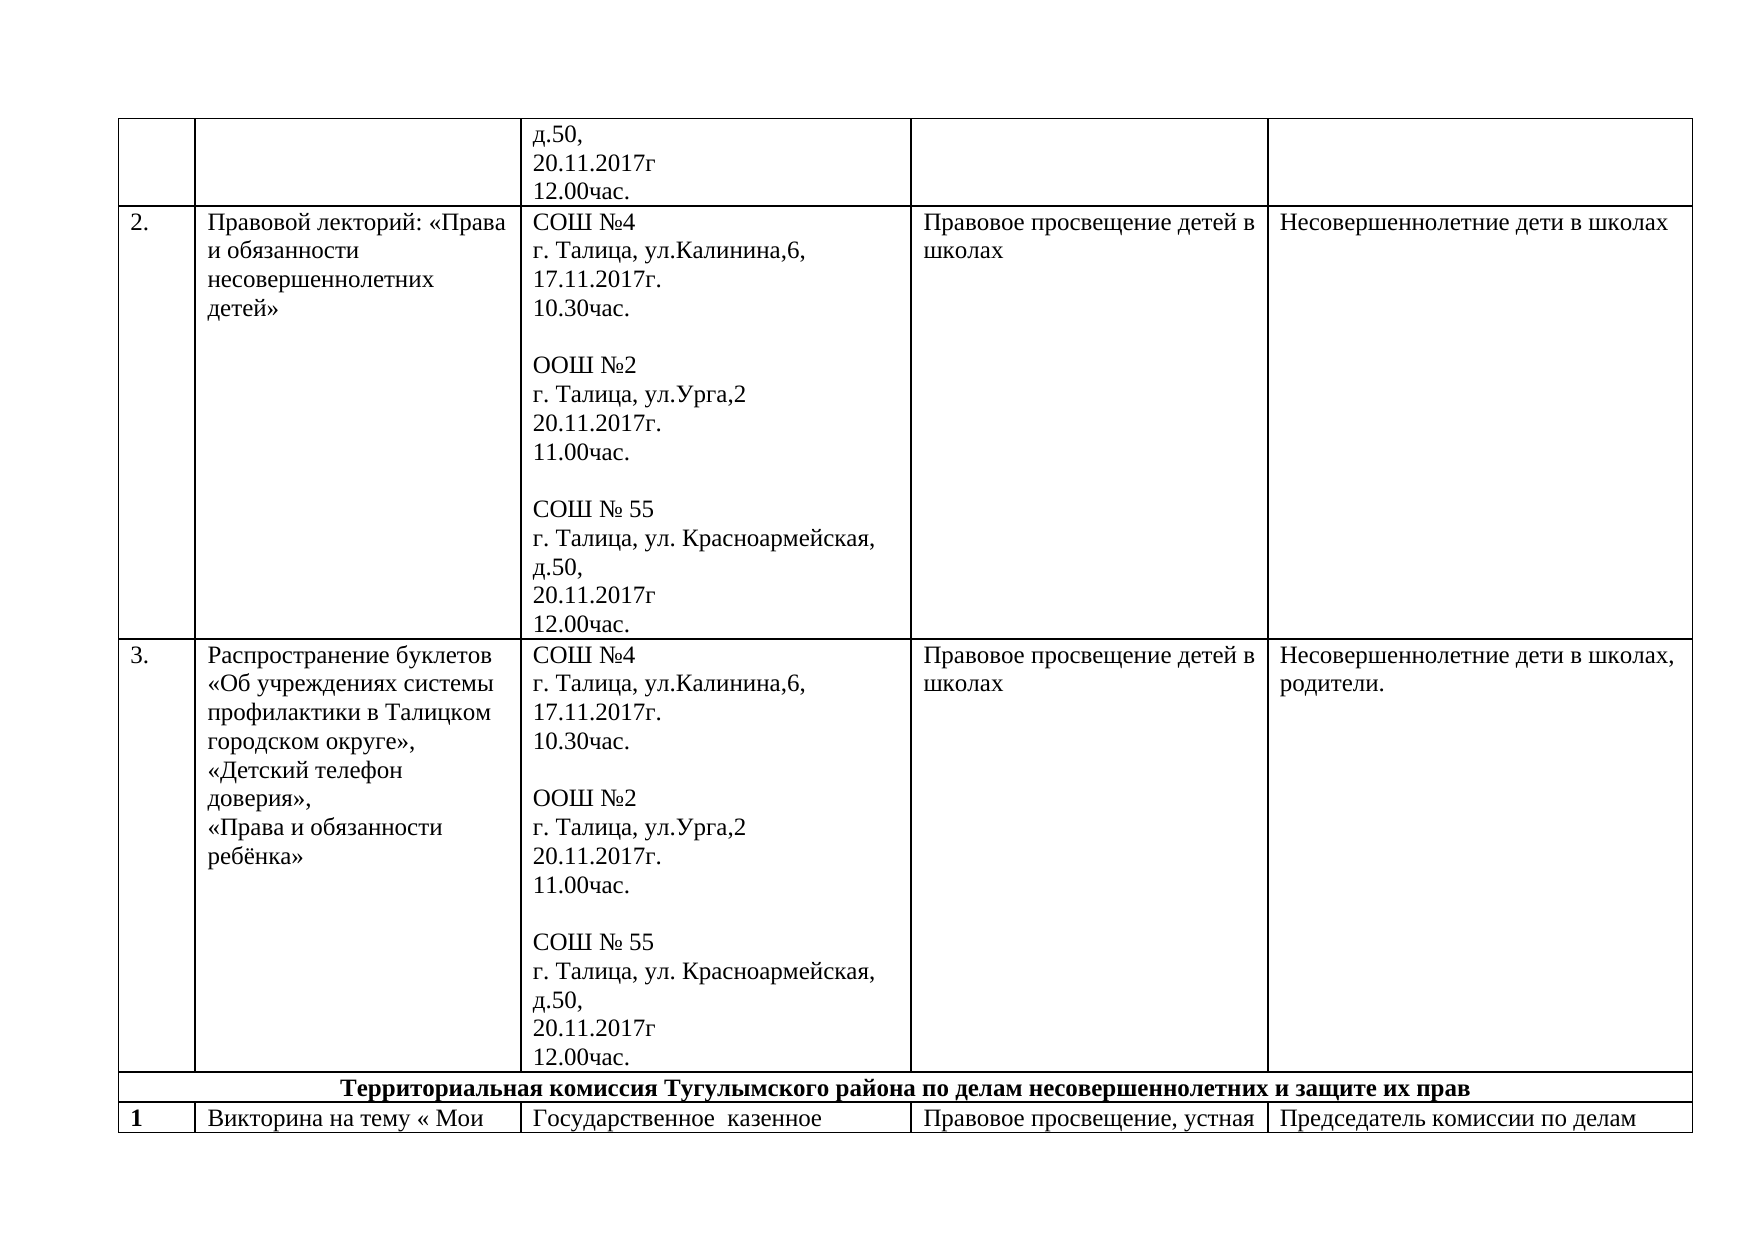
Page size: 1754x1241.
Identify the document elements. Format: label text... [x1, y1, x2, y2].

table_cell СОШ №4 г. Талица, ул.Калинина,6, 17.11.2017г. 10.30час. ООШ №2 г. Талица, ул.Урга,2 20.11.2017г. 11.00час. СОШ № 55 г. Талица, ул. Красноармейская, д.50, 20.11.2017г 12.00час. [522, 640, 910, 1071]
table_cell Викторина на тему « Мои [196, 1103, 520, 1132]
table_cell Несовершеннолетние дети в школах [1269, 207, 1692, 638]
table_cell 3. [119, 640, 194, 1071]
table_cell [912, 119, 1267, 205]
table_cell Правовой лекторий: «Права и обязанности несовершеннолетних детей» [196, 207, 520, 638]
table_cell [119, 119, 194, 205]
table_cell [1269, 119, 1692, 205]
table_cell Распространение буклетов «Об учреждениях системы профилактики в Талицком городском округе», «Детский телефон доверия», «Права и обязанности ребёнка» [196, 640, 520, 1071]
table_cell [196, 119, 520, 205]
table_cell Территориальная комиссия Тугулымского района по делам несовершеннолетних и защите их прав [119, 1073, 1692, 1101]
table_cell Правовое просвещение детей в школах [912, 207, 1267, 638]
table_cell Несовершеннолетние дети в школах, родители. [1269, 640, 1692, 1071]
table_cell СОШ №4 г. Талица, ул.Калинина,6, 17.11.2017г. 10.30час. ООШ №2 г. Талица, ул.Урга,2 20.11.2017г. 11.00час. СОШ № 55 г. Талица, ул. Красноармейская, д.50, 20.11.2017г 12.00час. [522, 207, 910, 638]
table_cell Государственное казенное [522, 1103, 910, 1132]
table_cell Председатель комиссии по делам [1269, 1103, 1692, 1132]
table_cell д.50, 20.11.2017г 12.00час. [522, 119, 910, 205]
table_cell Правовое просвещение, устная [912, 1103, 1267, 1132]
table_cell Правовое просвещение детей в школах [912, 640, 1267, 1071]
table_cell 2. [119, 207, 194, 638]
table_cell 1 [119, 1103, 194, 1132]
